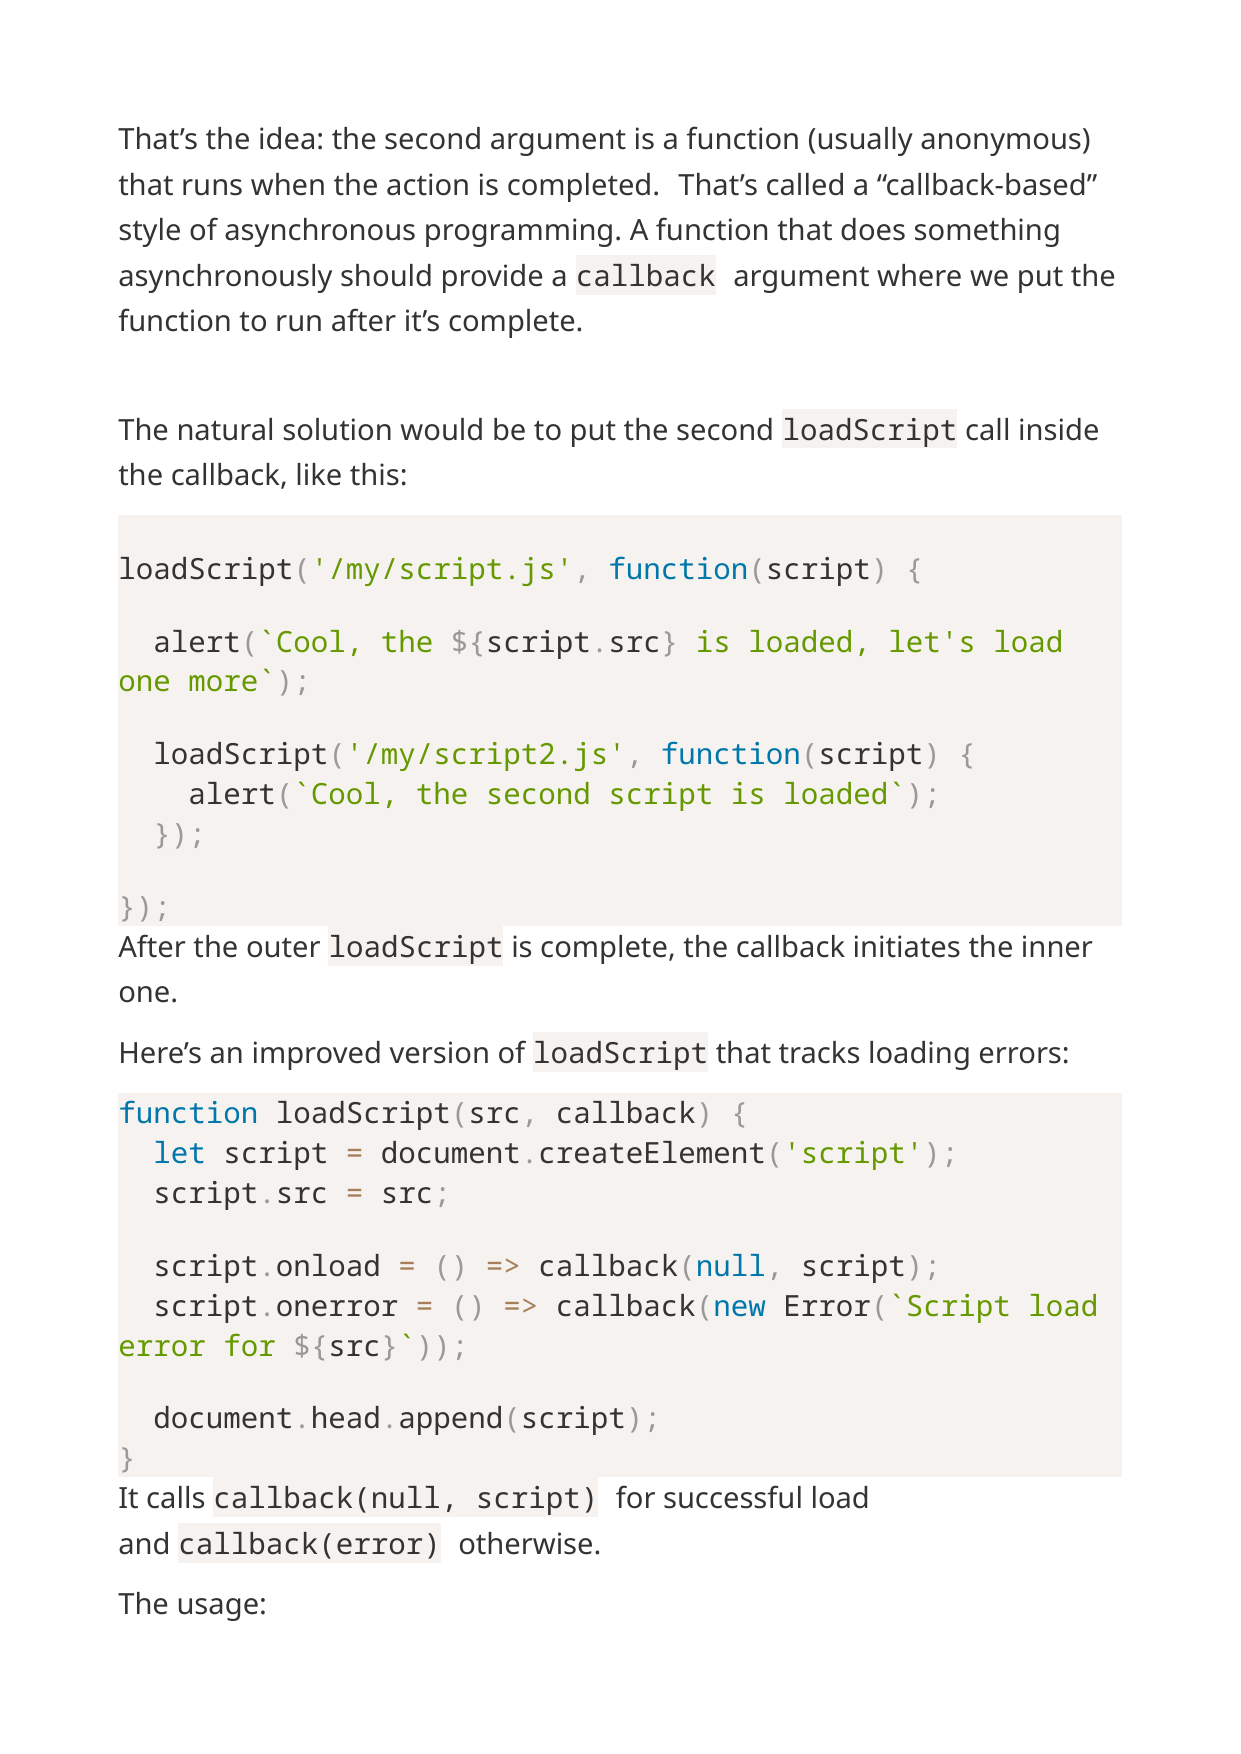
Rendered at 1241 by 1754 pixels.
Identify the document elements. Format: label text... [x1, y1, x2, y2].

text After the outer loadScript is complete, the callback initiates the inner one. [118, 926, 1122, 1011]
text It calls callback(null, script) for successful load and callback(error) otherwise. [118, 1477, 1122, 1563]
text alert(`Cool, the ${script.src} is loaded, let's load one more`); [118, 621, 1122, 700]
text loadScript('/my/script.js', function(script) { [118, 548, 1122, 588]
text The usage: [118, 1583, 1122, 1623]
text }); [118, 813, 1122, 853]
text script.src = src; [118, 1172, 1122, 1212]
text script.onerror = () => callback(new Error(`Script load error for ${src}`)); [118, 1285, 1122, 1365]
text Here’s an improved version of loadScript that tracks loading errors: [118, 1032, 1122, 1072]
text That’s the idea: the second argument is a function (usually anonymous) that runs when the action is completed. That’s called a “callback-based” style of asynchronous programming. A function that does something asynchronously should provide a callback argument where we put the function to run after it’s complete. [118, 118, 1122, 340]
text } [118, 1438, 1122, 1477]
text loadScript('/my/script2.js', function(script) { [118, 733, 1122, 773]
text alert(`Cool, the second script is loaded`); [118, 773, 1122, 813]
text function loadScript(src, callback) { [118, 1093, 1122, 1132]
text let script = document.createElement('script'); [118, 1132, 1122, 1172]
text The natural solution would be to put the second loadScript call inside the callback, like this: [118, 409, 1122, 494]
text }); [118, 886, 1122, 926]
text script.onload = () => callback(null, script); [118, 1245, 1122, 1285]
text document.head.append(script); [118, 1398, 1122, 1438]
